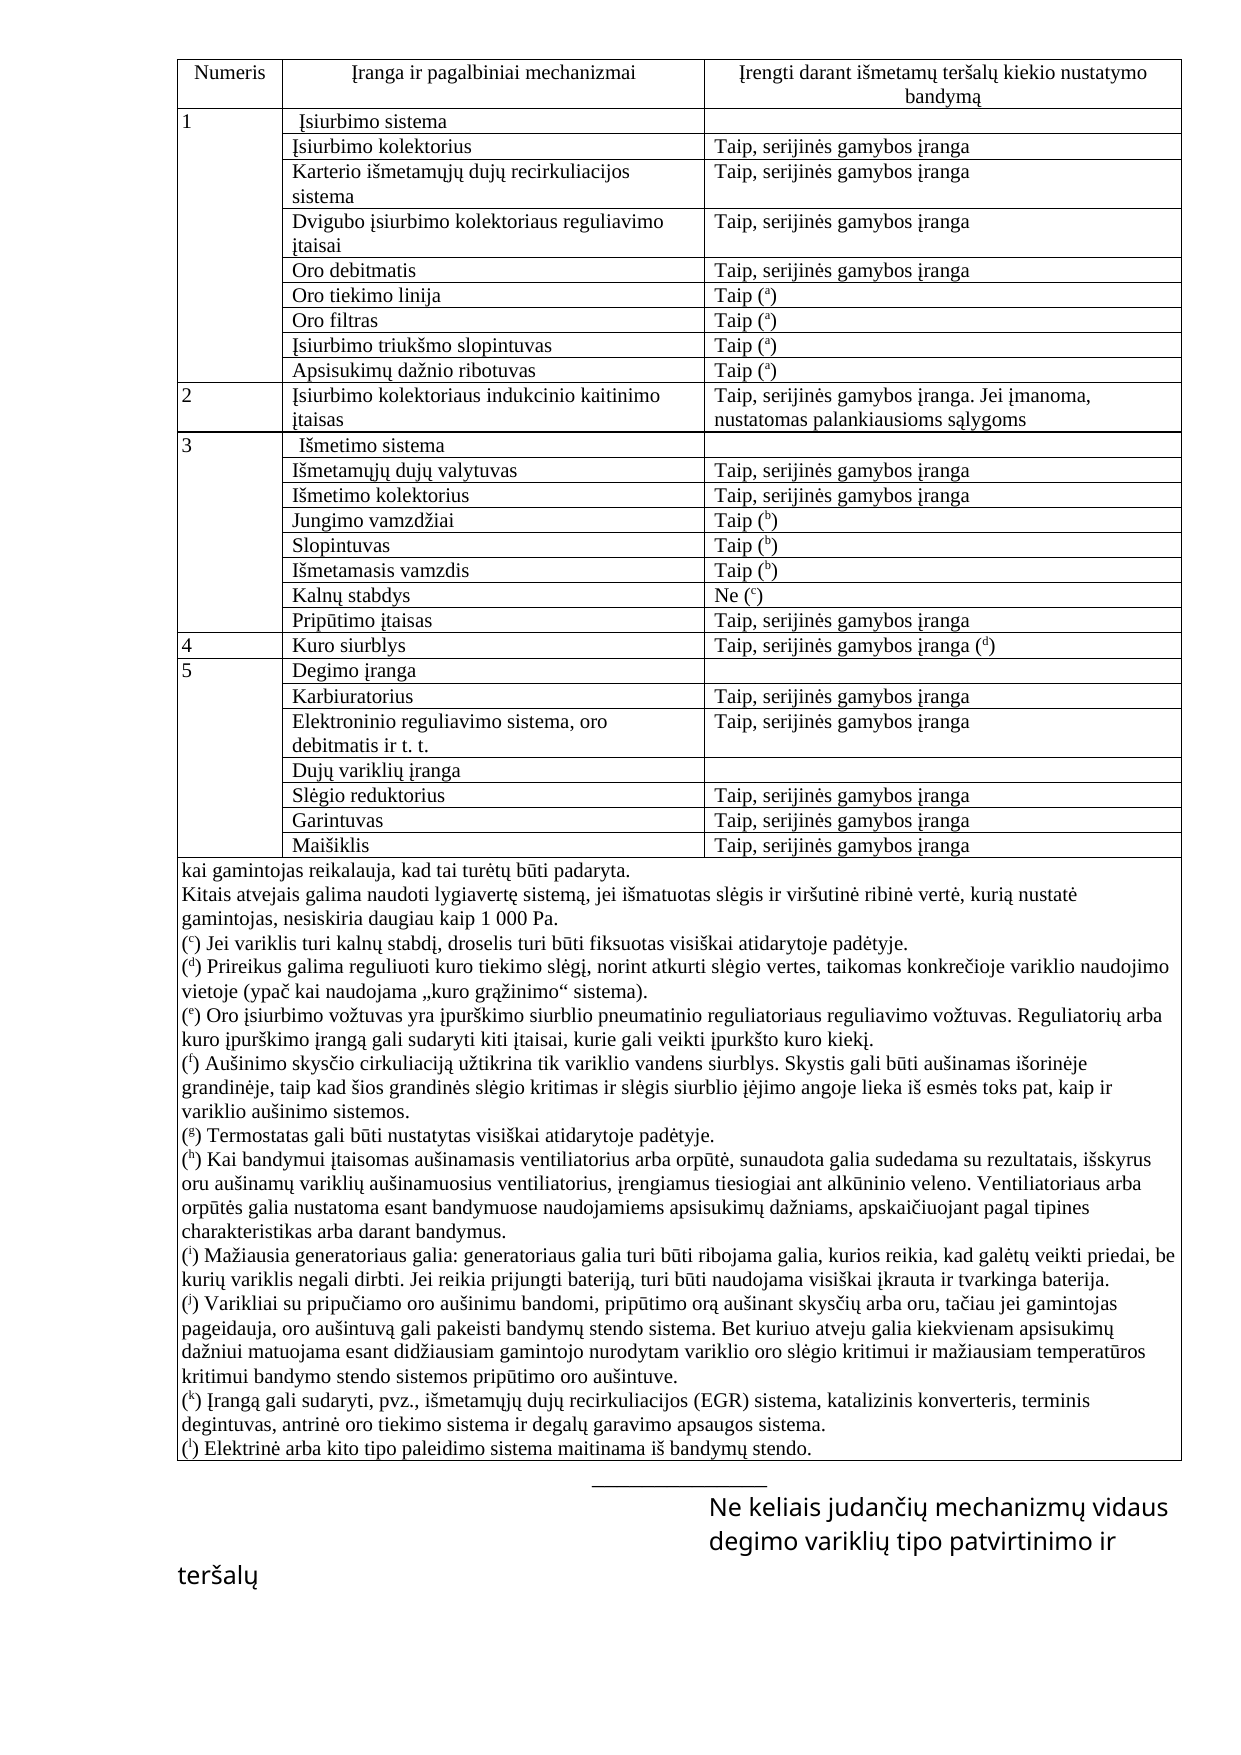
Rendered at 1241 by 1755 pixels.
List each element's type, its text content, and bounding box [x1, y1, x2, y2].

table_cell [178, 582, 282, 607]
table_cell Taip, serijinės gamybos įranga. Jei įmanoma, nustatomas palankiausioms sąlygoms [705, 383, 1181, 431]
table_cell Taip, serijinės gamybos įranga [705, 833, 1181, 857]
table_cell 3 [178, 433, 282, 457]
table_cell [705, 659, 1181, 682]
table_cell Išmetimo kolektorius [283, 483, 704, 507]
table_cell [705, 433, 1181, 457]
table_cell Įsiurbimo sistema [283, 109, 704, 133]
table_cell [178, 357, 282, 382]
table_cell Slopintuvas [283, 533, 704, 557]
table_cell Taip, serijinės gamybos įranga [705, 709, 1181, 757]
table_cell [178, 607, 282, 632]
table_cell Karterio išmetamųjų dujų recirkuliacijos sistema [283, 160, 704, 208]
table_cell Oro debitmatis [283, 258, 704, 282]
table_cell [178, 282, 282, 307]
table_cell Taip, serijinės gamybos įranga [705, 608, 1181, 632]
table_cell Oro tiekimo linija [283, 283, 704, 307]
table_cell Taip (a) [705, 283, 1181, 307]
table_cell [178, 482, 282, 507]
table_cell [178, 257, 282, 282]
table_cell [178, 757, 282, 782]
table_cell Kuro siurblys [283, 633, 704, 657]
table_cell 5 [178, 659, 282, 682]
table_cell [178, 133, 282, 158]
table_cell Garintuvas [283, 808, 704, 832]
table_cell 2 [178, 383, 282, 431]
table_cell Taip, serijinės gamybos įranga [705, 134, 1181, 158]
table_cell Išmetimo sistema [283, 433, 704, 457]
table_cell Įsiurbimo kolektorius [283, 134, 704, 158]
table_cell Karbiuratorius [283, 684, 704, 708]
table_cell [178, 332, 282, 357]
text Ne keliais judančių mechanizmų vidaus [177, 1489, 1181, 1524]
text ______________ [177, 1461, 1181, 1489]
table_cell kai gamintojas reikalauja, kad tai turėtų būti padaryta. Kitais atvejais galima naudoti lygiavertę sistemą, jei išmatuotas slėgis ir viršutinė ribinė vertė, kurią nustatė gamintojas, nesiskiria daugiau kaip 1 000 Pa. (c) Jei variklis turi kalnų stabdį, droselis turi būti fiksuotas visiškai atidarytoje padėtyje. (d) Prireikus galima reguliuoti kuro tiekimo slėgį, norint atkurti slėgio vertes, taikomas konkrečioje variklio naudojimo vietoje (ypač kai naudojama „kuro grąžinimo“ sistema). (e) Oro įsiurbimo vožtuvas yra įpurškimo siurblio pneumatinio reguliatoriaus reguliavimo vožtuvas. Reguliatorių arba kuro įpurškimo įrangą gali sudaryti kiti įtaisai, kurie gali veikti įpurkšto kuro kiekį. (f) Aušinimo skysčio cirkuliaciją užtikrina tik variklio vandens siurblys. Skystis gali būti aušinamas išorinėje grandinėje, taip kad šios grandinės slėgio kritimas ir slėgis siurblio įėjimo angoje lieka iš esmės toks pat, kaip ir variklio aušinimo sistemos. (g) Termostatas gali būti nustatytas visiškai atidarytoje padėtyje. (h) Kai bandymui įtaisomas aušinamasis ventiliatorius arba orpūtė, sunaudota galia sudedama su rezultatais, išskyrus oru aušinamų variklių aušinamuosius ventiliatorius, įrengiamus tiesiogiai ant alkūninio veleno. Ventiliatoriaus arba orpūtės galia nustatoma esant bandymuose naudojamiems apsisukimų dažniams, apskaičiuojant pagal tipines charakteristikas arba darant bandymus. (i) Mažiausia generatoriaus galia: generatoriaus galia turi būti ribojama galia, kurios reikia, kad galėtų veikti priedai, be kurių variklis negali dirbti. Jei reikia prijungti bateriją, turi būti naudojama visiškai įkrauta ir tvarkinga baterija. (j) Varikliai su pripučiamo oro aušinimu bandomi, pripūtimo orą aušinant skysčių arba oru, tačiau jei gamintojas pageidauja, oro aušintuvą gali pakeisti bandymų stendo sistema. Bet kuriuo atveju galia kiekvienam apsisukimų dažniui matuojama esant didžiausiam gamintojo nurodytam variklio oro slėgio kritimui ir mažiausiam temperatūros kritimui bandymo stendo sistemos pripūtimo oro aušintuve. (k) Įrangą gali sudaryti, pvz., išmetamųjų dujų recirkuliacijos (EGR) sistema, katalizinis konverteris, terminis degintuvas, antrinė oro tiekimo sistema ir degalų garavimo apsaugos sistema. (l) Elektrinė arba kito tipo paleidimo sistema maitinama iš bandymų stendo. [178, 858, 1181, 1460]
table_cell Įsiurbimo kolektoriaus indukcinio kaitinimo įtaisas [283, 383, 704, 431]
table_cell [178, 457, 282, 482]
table_cell Taip (b) [705, 508, 1181, 532]
table_cell [178, 832, 282, 857]
table_cell 4 [178, 633, 282, 657]
table_cell Taip, serijinės gamybos įranga [705, 783, 1181, 807]
table_cell Taip, serijinės gamybos įranga [705, 483, 1181, 507]
table_cell Taip, serijinės gamybos įranga [705, 808, 1181, 832]
table_cell Įsiurbimo triukšmo slopintuvas [283, 333, 704, 357]
table_cell Taip (b) [705, 533, 1181, 557]
table_cell Taip, serijinės gamybos įranga [705, 458, 1181, 482]
text degimo variklių tipo patvirtinimo ir teršalų [177, 1524, 1181, 1592]
table_cell [178, 708, 282, 757]
table_cell Taip, serijinės gamybos įranga [705, 258, 1181, 282]
table_cell [178, 159, 282, 208]
table_cell Kalnų stabdys [283, 583, 704, 607]
table_cell Taip, serijinės gamybos įranga [705, 684, 1181, 708]
table_cell Taip, serijinės gamybos įranga [705, 160, 1181, 208]
table_cell Apsisukimų dažnio ribotuvas [283, 358, 704, 382]
table_header Įrengti darant išmetamų teršalų kiekio nustatymo bandymą [705, 60, 1181, 108]
table_cell Taip (a) [705, 358, 1181, 382]
table_cell Degimo įranga [283, 659, 704, 682]
table_header Numeris [178, 60, 282, 108]
table_cell Maišiklis [283, 833, 704, 857]
table_cell [705, 109, 1181, 133]
table_cell [178, 507, 282, 532]
table_cell Dvigubo įsiurbimo kolektoriaus reguliavimo įtaisai [283, 209, 704, 257]
table_cell [178, 807, 282, 832]
table_cell [178, 557, 282, 582]
table_cell [178, 307, 282, 332]
table_cell Oro filtras [283, 308, 704, 332]
table_cell [178, 782, 282, 807]
table_cell Jungimo vamzdžiai [283, 508, 704, 532]
table_cell [705, 758, 1181, 782]
table_cell Taip (a) [705, 333, 1181, 357]
table_cell Taip (a) [705, 308, 1181, 332]
table_cell [178, 532, 282, 557]
table_cell Slėgio reduktorius [283, 783, 704, 807]
table_cell Ne (c) [705, 583, 1181, 607]
table_cell Išmetamasis vamzdis [283, 558, 704, 582]
table_cell [178, 208, 282, 257]
table_cell Dujų variklių įranga [283, 758, 704, 782]
table_cell Taip, serijinės gamybos įranga [705, 209, 1181, 257]
table_cell Išmetamųjų dujų valytuvas [283, 458, 704, 482]
table_cell [178, 683, 282, 708]
table_cell Pripūtimo įtaisas [283, 608, 704, 632]
table_cell Taip (b) [705, 558, 1181, 582]
table_cell Taip, serijinės gamybos įranga (d) [705, 633, 1181, 657]
table_cell Elektroninio reguliavimo sistema, oro debitmatis ir t. t. [283, 709, 704, 757]
table_header Įranga ir pagalbiniai mechanizmai [283, 60, 704, 108]
table_cell 1 [178, 109, 282, 133]
